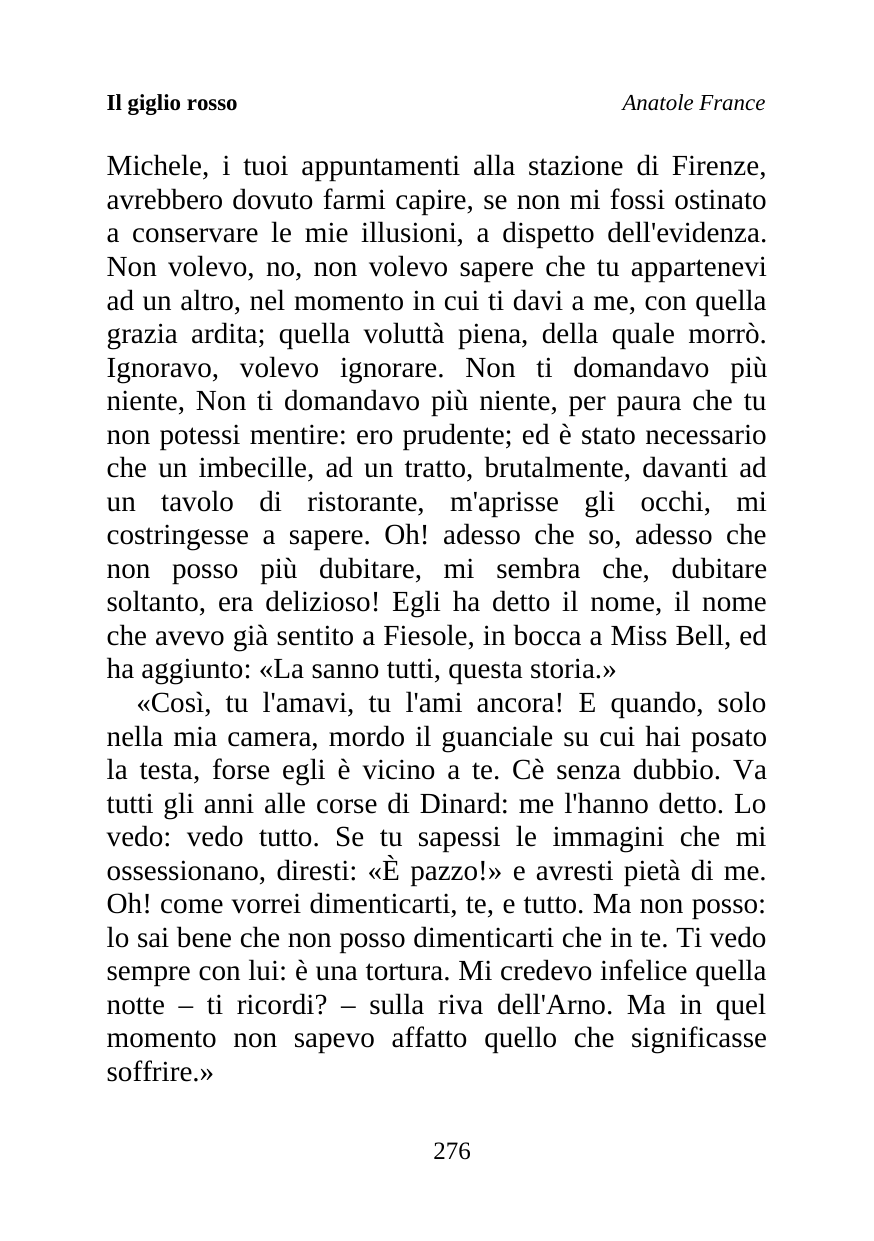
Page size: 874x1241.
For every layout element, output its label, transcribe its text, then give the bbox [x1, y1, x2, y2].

text Michele, i tuoi appuntamenti alla stazione di Firenze, avrebbero dovuto farmi capire, se non mi fossi ostinato a conservare le mie illusioni, a dispetto dell'evidenza. Non volevo, no, non volevo sapere che tu appartenevi ad un altro, nel momento in cui ti davi a me, con quella grazia ardita; quella voluttà piena, della quale morrò. Ignoravo, volevo ignorare. Non ti domandavo più niente, Non ti domandavo più niente, per paura che tu non potessi mentire: ero prudente; ed è stato necessario che un imbecille, ad un tratto, brutalmente, davanti ad un tavolo di ristorante, m'aprisse gli occhi, mi costringesse a sapere. Oh! adesso che so, adesso che non posso più dubitare, mi sembra che, dubitare soltanto, era delizioso! Egli ha detto il nome, il nome che avevo già sentito a Fiesole, in bocca a Miss Bell, ed ha aggiunto: «La sanno tutti, questa storia.» [106, 148, 768, 685]
text «Così, tu l'amavi, tu l'ami ancora! E quando, solo nella mia camera, mordo il guanciale su cui hai posato la testa, forse egli è vicino a te. Cè senza dubbio. Va tutti gli anni alle corse di Dinard: me l'hanno detto. Lo vedo: vedo tutto. Se tu sapessi le immagini che mi ossessionano, diresti: «È pazzo!» e avresti pietà di me. Oh! come vorrei dimenticarti, te, e tutto. Ma non posso: lo sai bene che non posso dimenticarti che in te. Ti vedo sempre con lui: è una tortura. Mi credevo infelice quella notte – ti ricordi? – sulla riva dell'Arno. Ma in quel momento non sapevo affatto quello che significasse soffrire.» [106, 685, 768, 1088]
